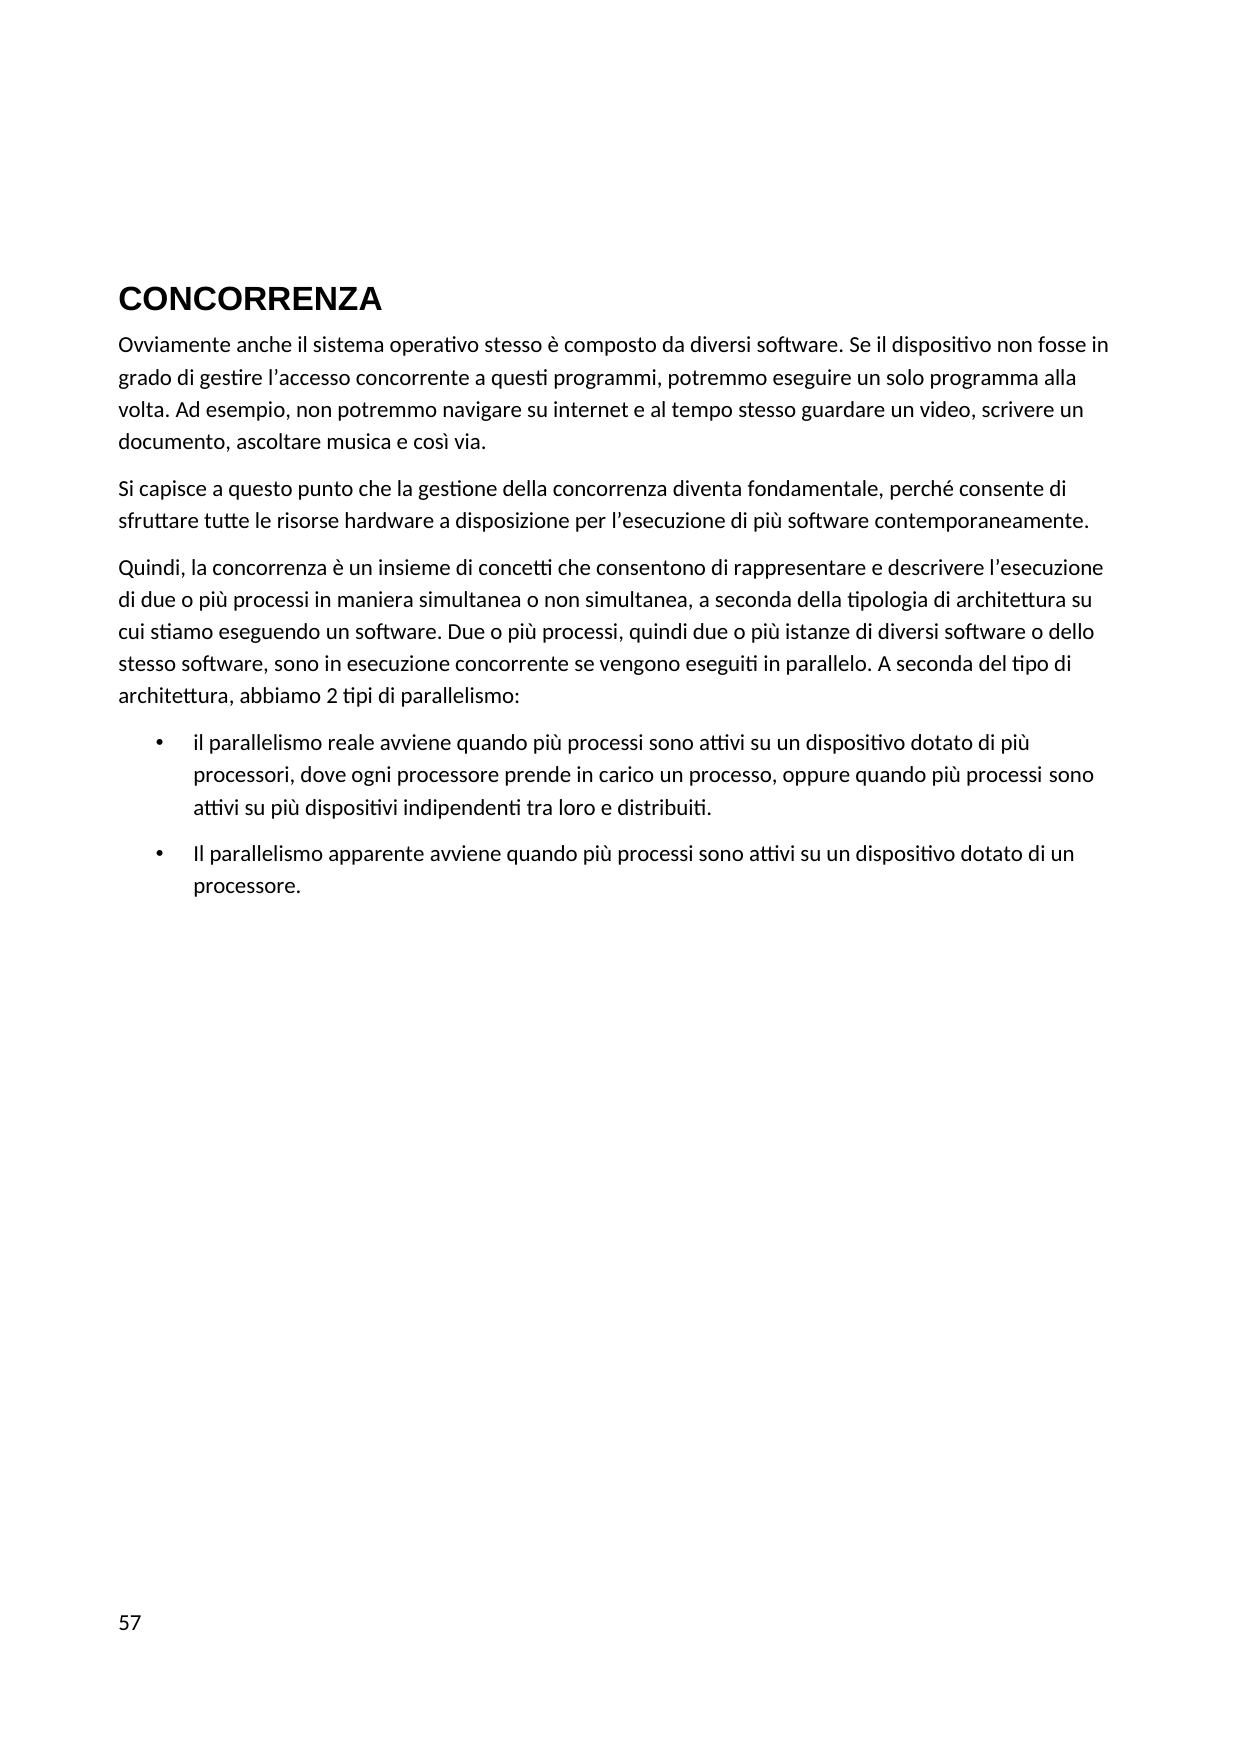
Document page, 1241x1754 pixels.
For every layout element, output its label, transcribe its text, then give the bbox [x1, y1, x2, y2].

text Ovviamente anche il sistema operativo stesso è composto da diversi software. Se il dispositivo non fosse in grado di gestire l’accesso concorrente a questi programmi, potremmo eseguire un solo programma alla volta. Ad esempio, non potremmo navigare su internet e al tempo stesso guardare un video, scrivere un documento, ascoltare musica e così via. [118, 330, 1122, 455]
text Quindi, la concorrenza è un insieme di concetti che consentono di rappresentare e descrivere l’esecuzione di due o più processi in maniera simultanea o non simultanea, a seconda della tipologia di architettura su cui stiamo eseguendo un software. Due o più processi, quindi due o più istanze di diversi software o dello stesso software, sono in esecuzione concorrente se vengono eseguiti in parallelo. A seconda del tipo di architettura, abbiamo 2 tipi di parallelismo: [118, 553, 1122, 709]
list Il parallelismo apparente avviene quando più processi sono attivi su un dispositivo dotato di un processore. [156, 839, 1122, 899]
text Si capisce a questo punto che la gestione della concorrenza diventa fondamentale, perché consente di sfruttare tutte le risorse hardware a disposizione per l’esecuzione di più software contemporaneamente. [118, 474, 1122, 534]
subtitle CONCORRENZA [118, 279, 1122, 318]
list il parallelismo reale avviene quando più processi sono attivi su un dispositivo dotato di più processori, dove ogni processore prende in carico un processo, oppure quando più processi sono attivi su più dispositivi indipendenti tra loro e distribuiti. [156, 728, 1122, 821]
